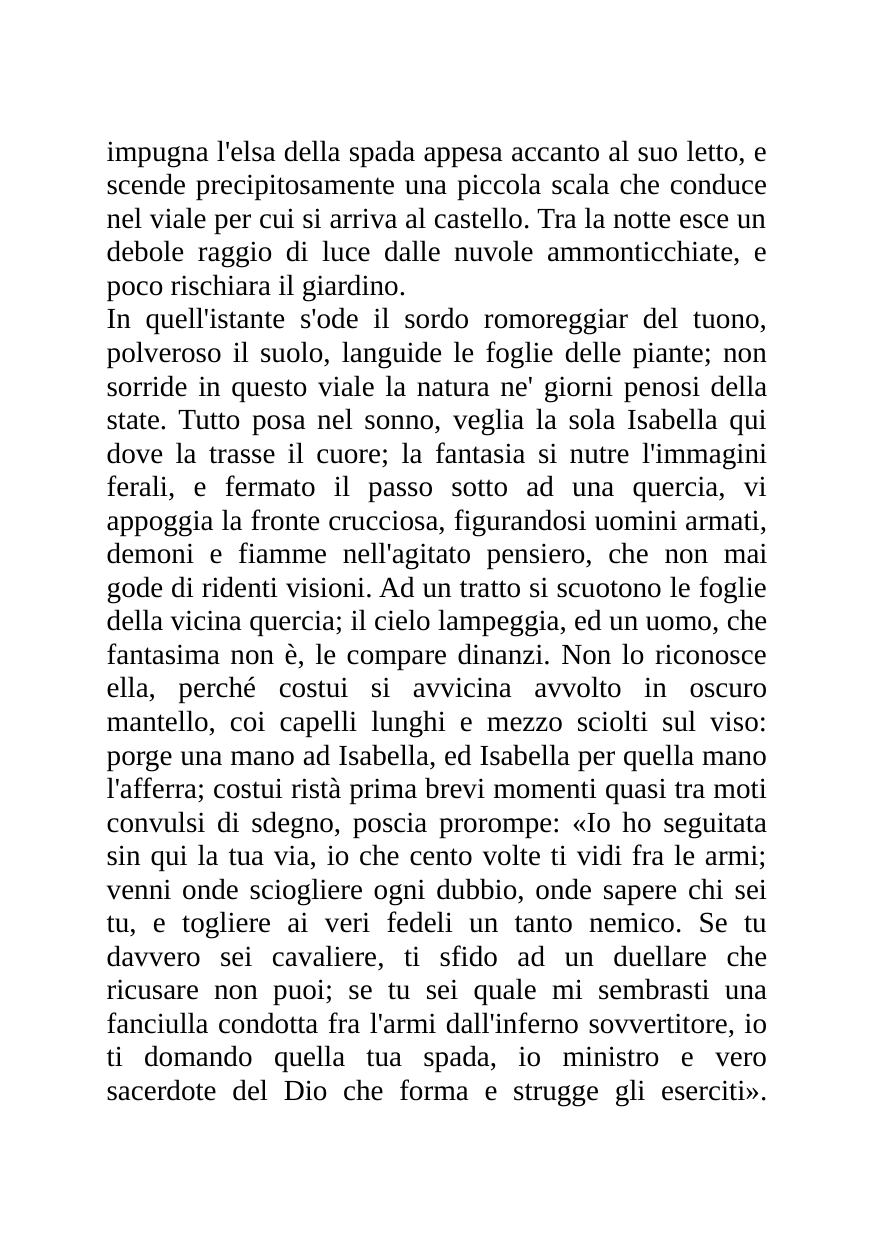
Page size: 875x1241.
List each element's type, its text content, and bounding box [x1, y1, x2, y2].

text impugna l'elsa della spada appesa accanto al suo letto, e scende precipitosamente una piccola scala che conduce nel viale per cui si arriva al castello. Tra la notte esce un debole raggio di luce dalle nuvole ammonticchiate, e poco rischiara il giardino. [106, 134, 768, 302]
text In quell'istante s'ode il sordo romoreggiar del tuono, polveroso il suolo, languide le foglie delle piante; non sorride in questo viale la natura ne' giorni penosi della state. Tutto posa nel sonno, veglia la sola Isabella qui dove la trasse il cuore; la fantasia si nutre l'immagini ferali, e fermato il passo sotto ad una quercia, vi appoggia la fronte crucciosa, figurandosi uomini armati, demoni e fiamme nell'agitato pensiero, che non mai gode di ridenti visioni. Ad un tratto si scuotono le foglie della vicina quercia; il cielo lampeggia, ed un uomo, che fantasima non è, le compare dinanzi. Non lo riconosce ella, perché costui si avvicina avvolto in oscuro mantello, coi capelli lunghi e mezzo sciolti sul viso: porge una mano ad Isabella, ed Isabella per quella mano l'afferra; costui ristà prima brevi momenti quasi tra moti convulsi di sdegno, poscia prorompe: «Io ho seguitata sin qui la tua via, io che cento volte ti vidi fra le armi; venni onde sciogliere ogni dubbio, onde sapere chi sei tu, e togliere ai veri fedeli un tanto nemico. Se tu davvero sei cavaliere, ti sfido ad un duellare che ricusare non puoi; se tu sei quale mi sembrasti una fanciulla condotta fra l'armi dall'inferno sovvertitore, io ti domando quella tua spada, io ministro e vero sacerdote del Dio che forma e strugge gli eserciti». [106, 302, 768, 1107]
